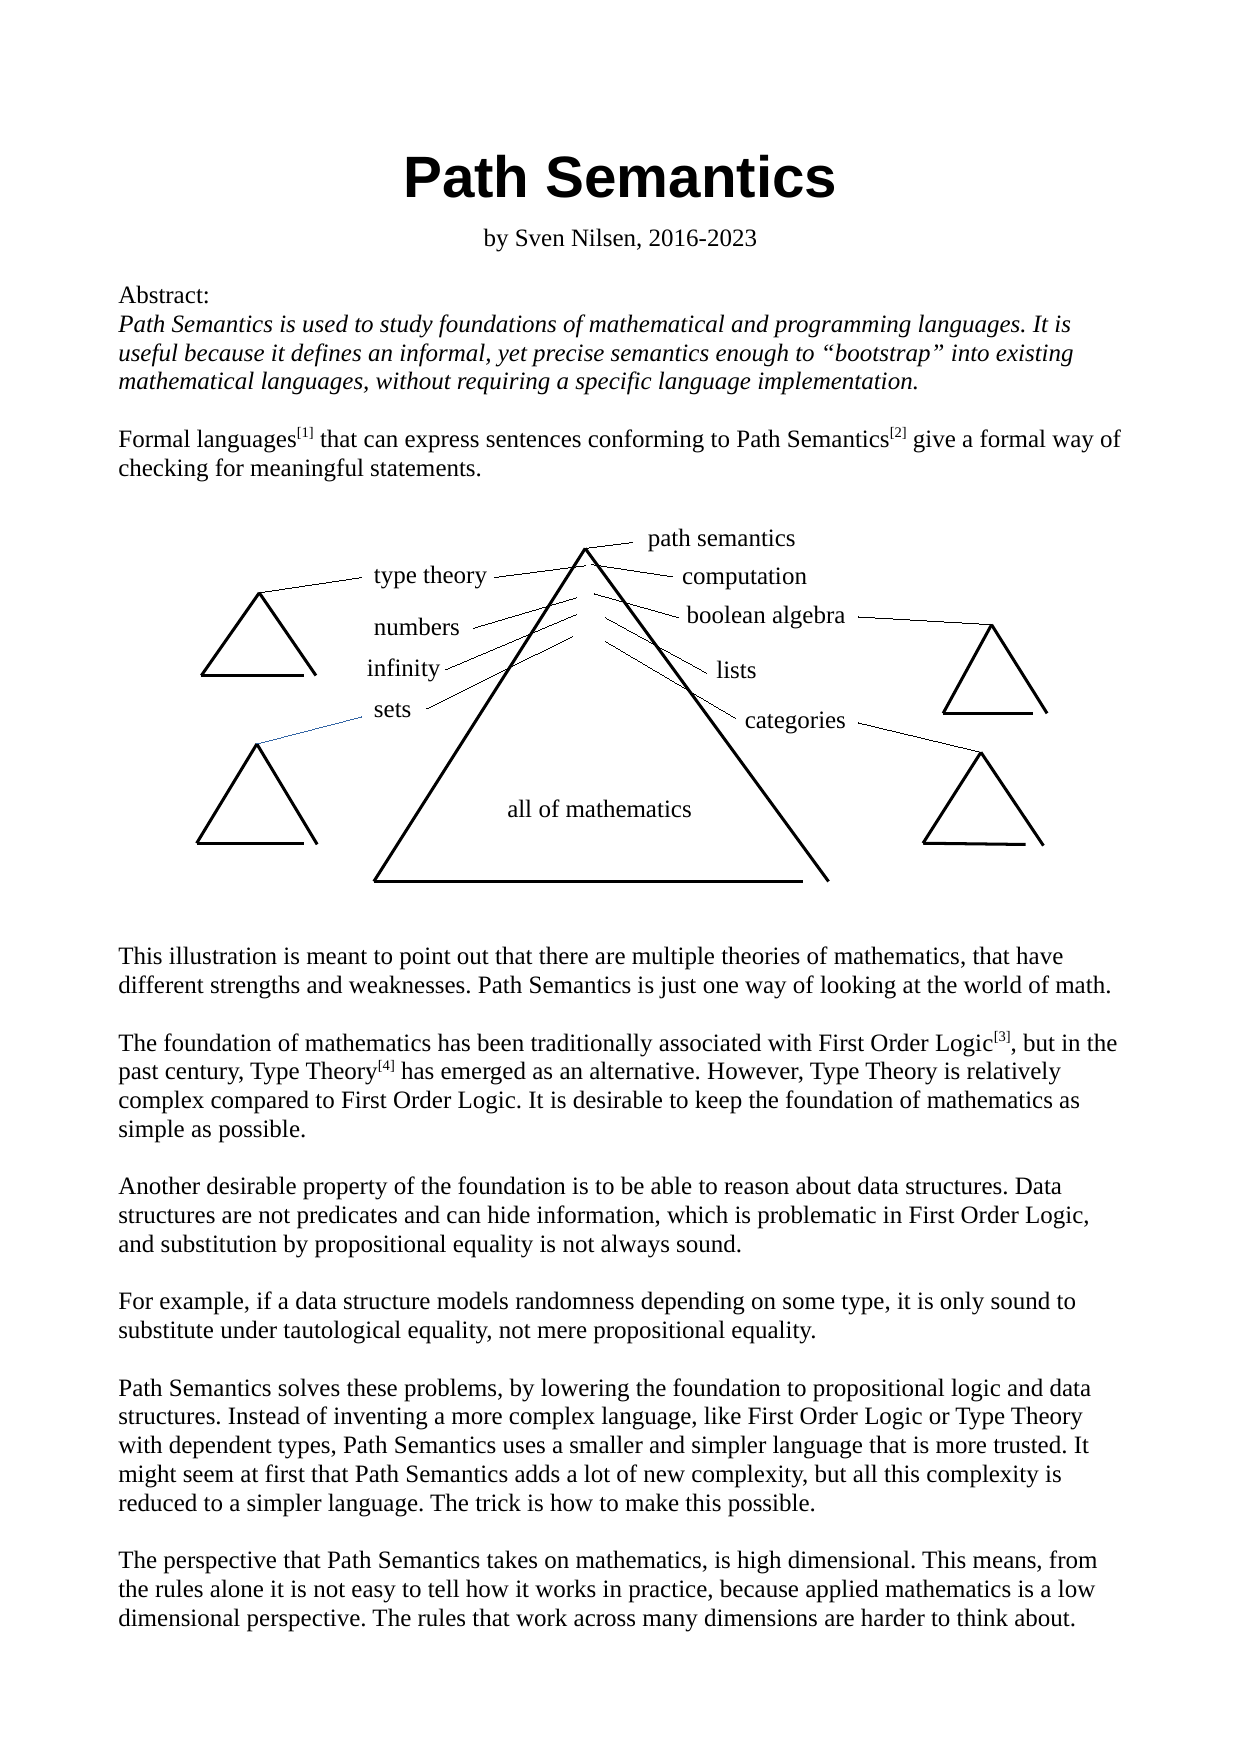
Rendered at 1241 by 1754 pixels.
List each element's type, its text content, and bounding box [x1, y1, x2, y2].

text Formal languages[1] that can express sentences conforming to Path Semantics[2] give a formal way of checking for meaningful statements. [118, 424, 1122, 481]
text Abstract: [118, 280, 1122, 309]
text Path Semantics solves these problems, by lowering the foundation to propositional logic and data structures. Instead of inventing a more complex language, like First Order Logic or Type Theory with dependent types, Path Semantics uses a smaller and simpler language that is more trusted. It might seem at first that Path Semantics adds a lot of new complexity, but all this complexity is reduced to a simpler language. The trick is how to make this possible. [118, 1373, 1122, 1516]
text Another desirable property of the foundation is to be able to reason about data structures. Data structures are not predicates and can hide information, which is problematic in First Order Logic, and substitution by propositional equality is not always sound. [118, 1171, 1122, 1258]
text For example, if a data structure models randomness depending on some type, it is only sound to substitute under tautological equality, not mere propositional equality. [118, 1286, 1122, 1344]
text by Sven Nilsen, 2016-2023 [118, 223, 1122, 251]
text Path Semantics is used to study foundations of mathematical and programming languages. It is useful because it defines an informal, yet precise semantics enough to “bootstrap” into existing mathematical languages, without requiring a specific language implementation. [118, 309, 1122, 395]
title Path Semantics [118, 143, 1122, 210]
text The foundation of mathematics has been traditionally associated with First Order Logic[3], but in the past century, Type Theory[4] has emerged as an alternative. However, Type Theory is relatively complex compared to First Order Logic. It is desirable to keep the foundation of mathematics as simple as possible. [118, 1028, 1122, 1143]
text The perspective that Path Semantics takes on mathematics, is high dimensional. This means, from the rules alone it is not easy to tell how it works in practice, because applied mathematics is a low dimensional perspective. The rules that work across many dimensions are harder to think about. [118, 1545, 1122, 1631]
text This illustration is meant to point out that there are multiple theories of mathematics, that have different strengths and weaknesses. Path Semantics is just one way of looking at the world of math. [118, 941, 1122, 999]
